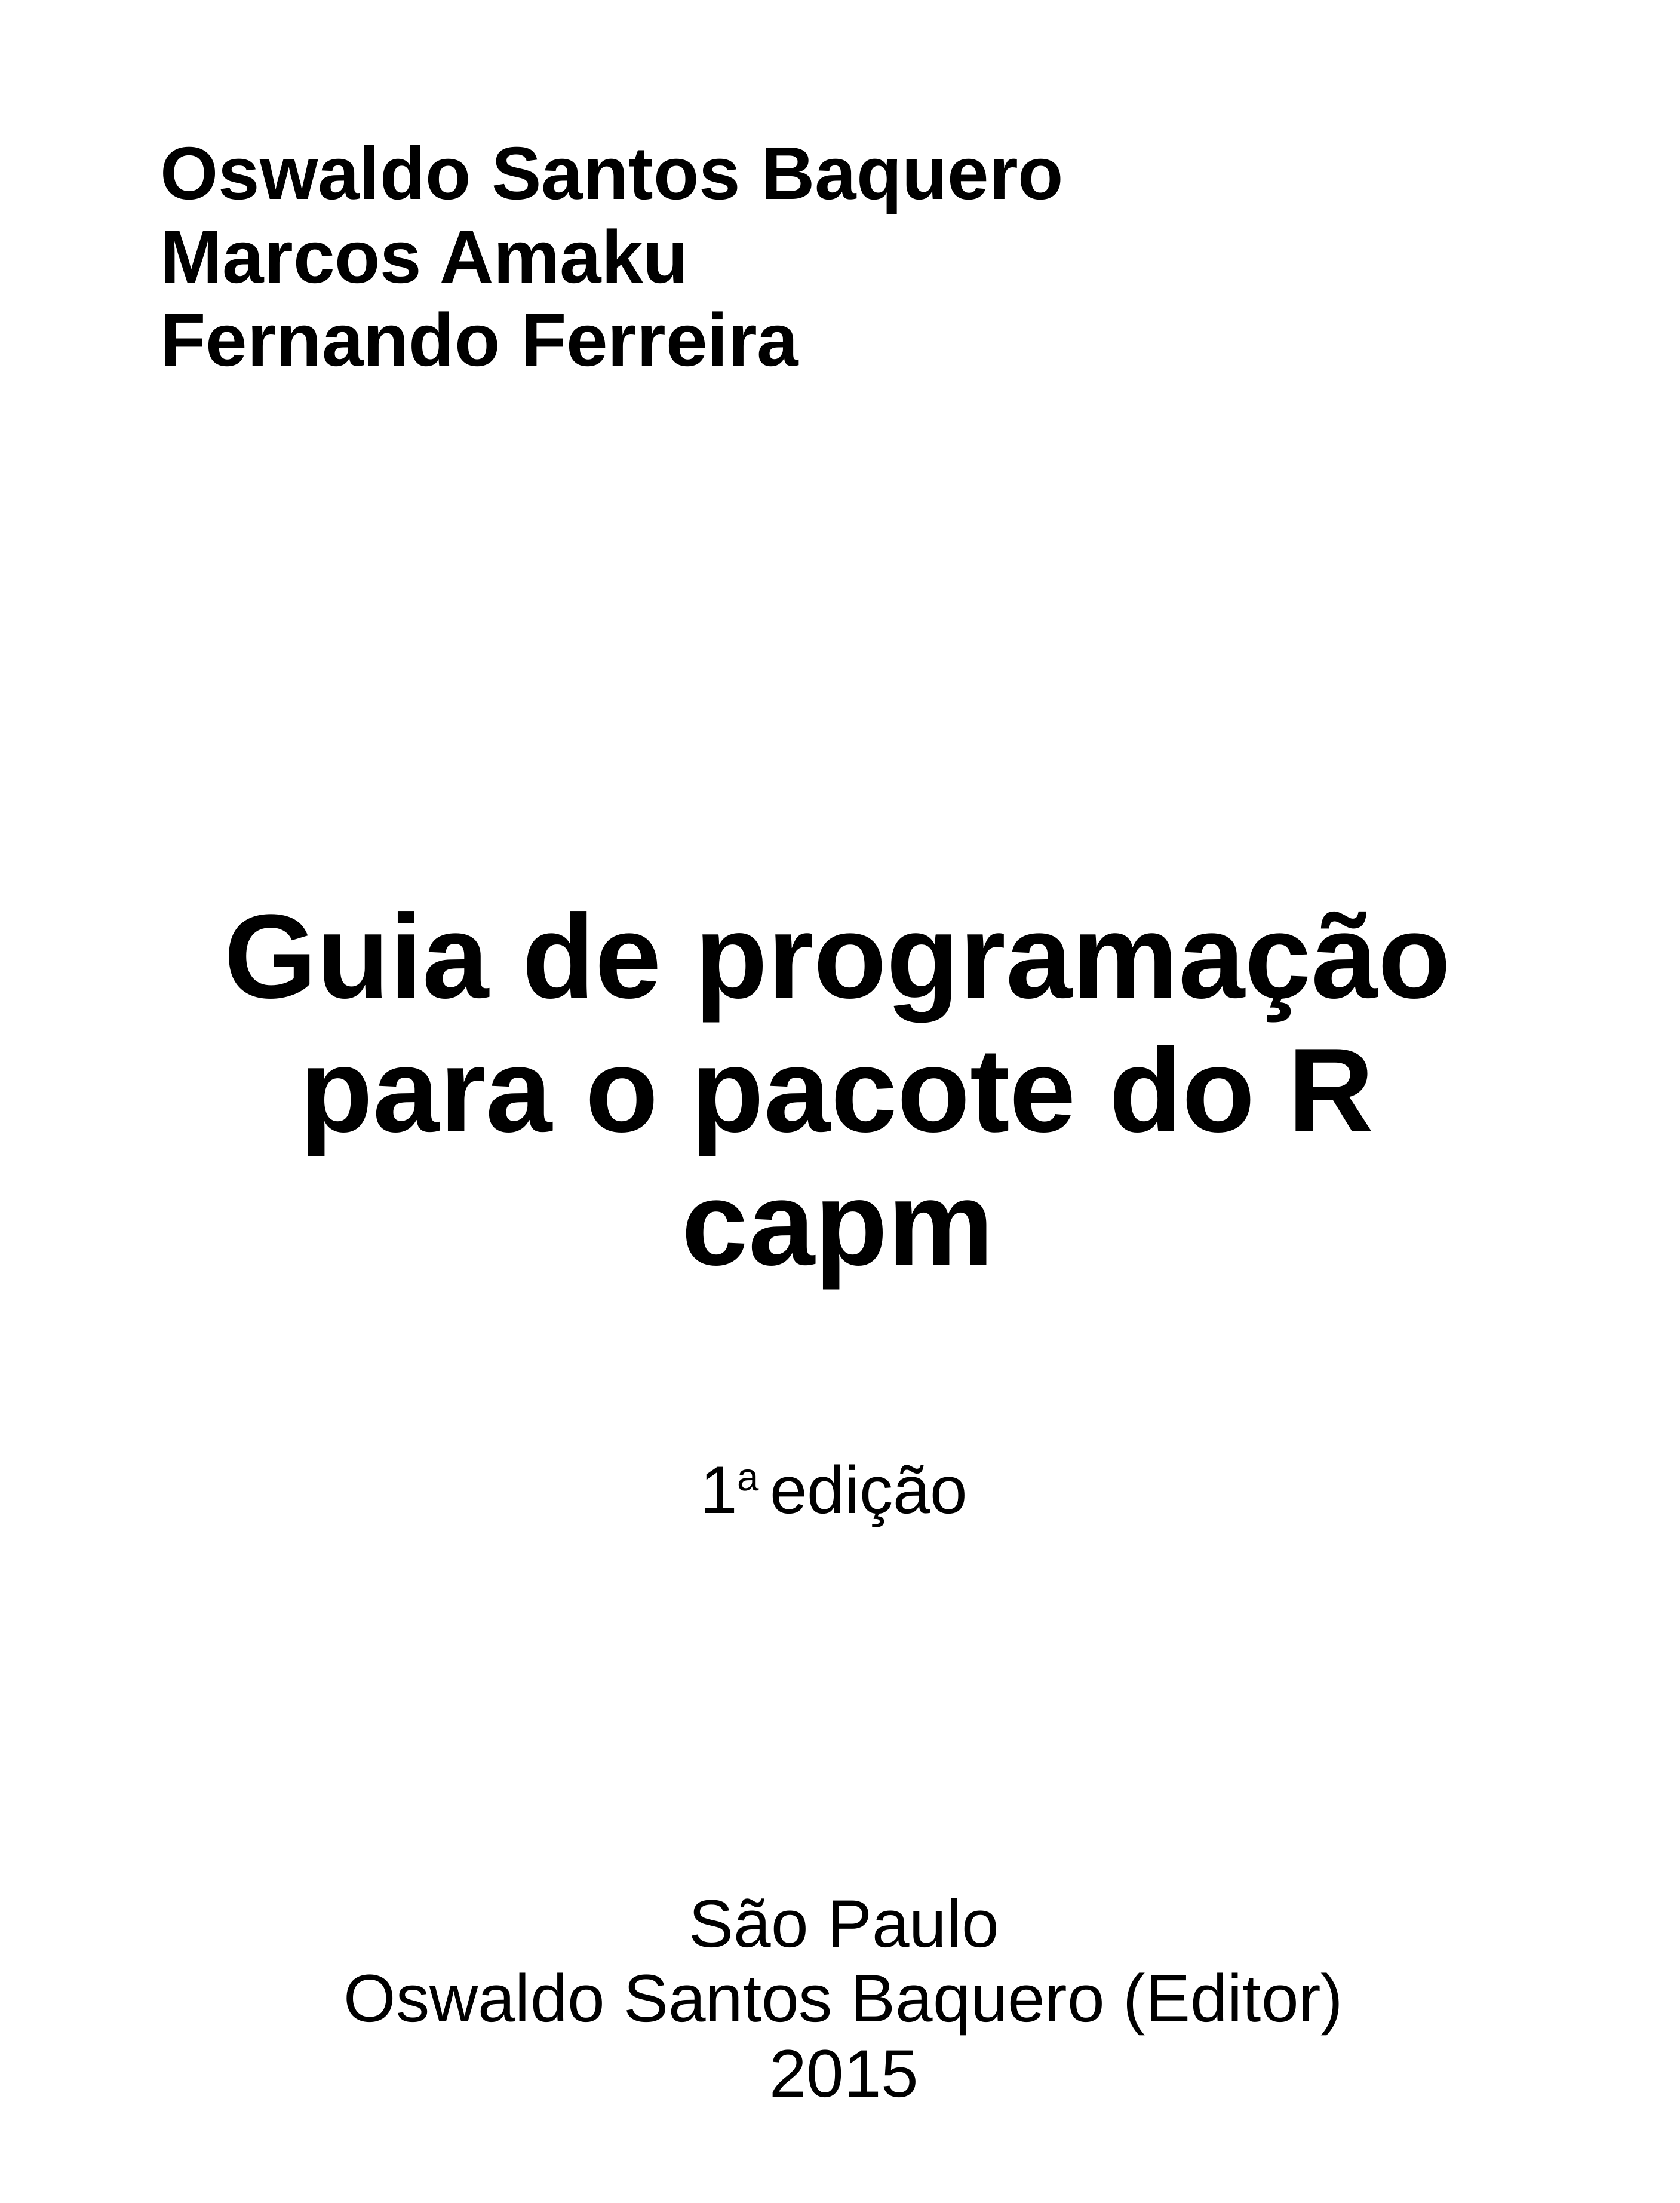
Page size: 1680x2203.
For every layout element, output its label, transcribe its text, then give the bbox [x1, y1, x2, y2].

text_box Oswaldo Santos Baquero Marcos Amaku Fernando Ferreira [151, 127, 1267, 386]
text_box 1a edição [691, 1448, 1002, 1538]
text_box Guia de programação para o pacote do R capm [215, 885, 1475, 1296]
text_box São Paulo Oswaldo Santos Baquero (Editor) 2015 [335, 1882, 1355, 2117]
